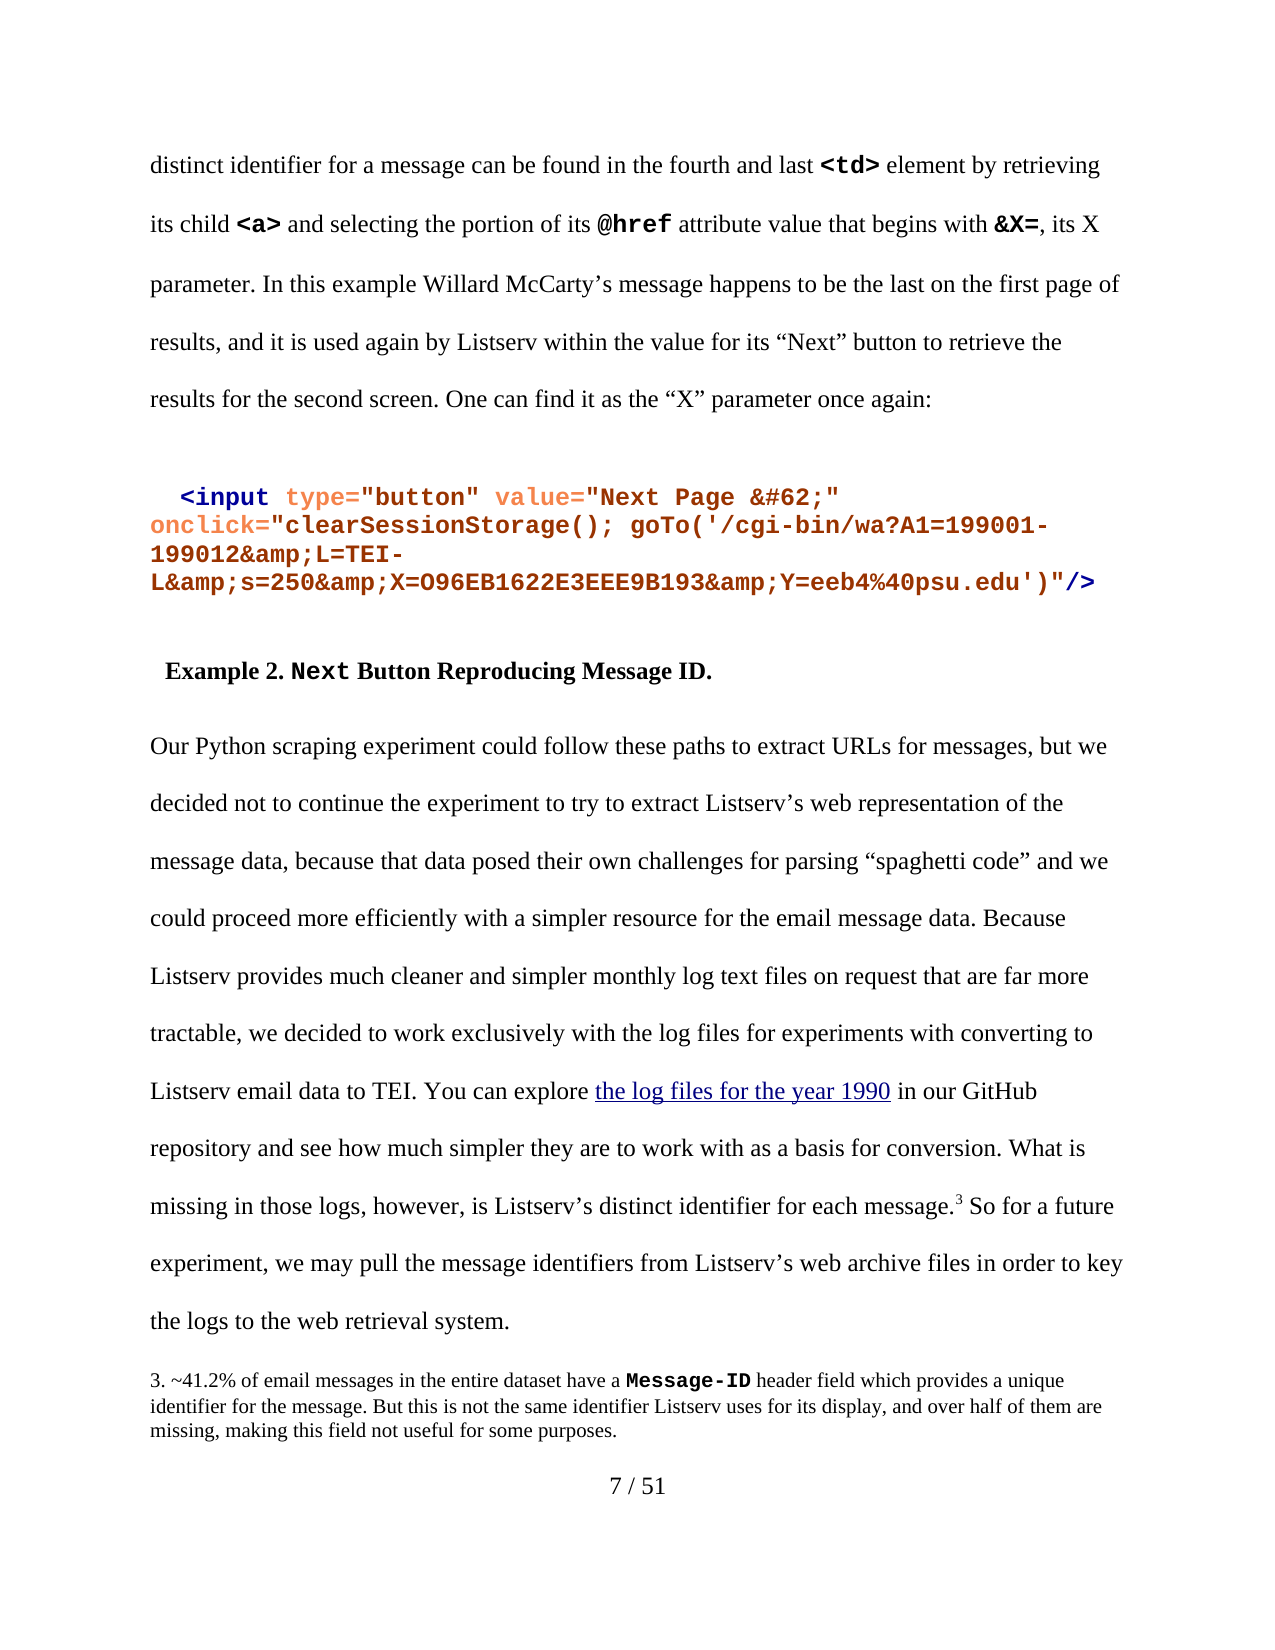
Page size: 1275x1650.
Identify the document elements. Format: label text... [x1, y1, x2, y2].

text <input type="button" value="Next Page &#62;" onclick="clearSessionStorage(); goTo('/cgi-bin/wa?A1=199001-199012&amp;L=TEI-L&amp;s=250&amp;X=O96EB1622E3EEE9B193&amp;Y=eeb4%40psu.edu')"/> [150, 456, 1125, 626]
text . ~41.2% of email messages in the entire dataset have a Message-ID header field which provides a unique identifier for the message. But this is not the same identifier Listserv uses for its display, and over half of them are missing, making this field not useful for some purposes. [150, 1368, 1125, 1442]
text Example 2. Next Button Reproducing Message ID. [165, 656, 1125, 687]
text distinct identifier for a message can be found in the fourth and last <td> element by retrieving its child <a> and selecting the portion of its @href attribute value that begins with &X=, its X parameter. In this example Willard McCarty’s message happens to be the last on the first page of results, and it is used again by Listserv within the value for its “Next” button to retrieve the results for the second screen. One can find it as the “X” parameter once again: [150, 150, 1125, 413]
text Our Python scraping experiment could follow these paths to extract URLs for messages, but we decided not to continue the experiment to try to extract Listserv’s web representation of the message data, because that data posed their own challenges for parsing “spaghetti code” and we could proceed more efficiently with a simpler resource for the email message data. Because Listserv provides much cleaner and simpler monthly log text files on request that are far more tractable, we decided to work exclusively with the log files for experiments with converting to Listserv email data to TEI. You can explore the log files for the year 1990 in our GitHub repository and see how much simpler they are to work with as a basis for conversion. What is missing in those logs, however, is Listserv’s distinct identifier for each message. So for a future experiment, we may pull the message identifiers from Listserv’s web archive files in order to key the logs to the web retrieval system. [150, 731, 1125, 1335]
